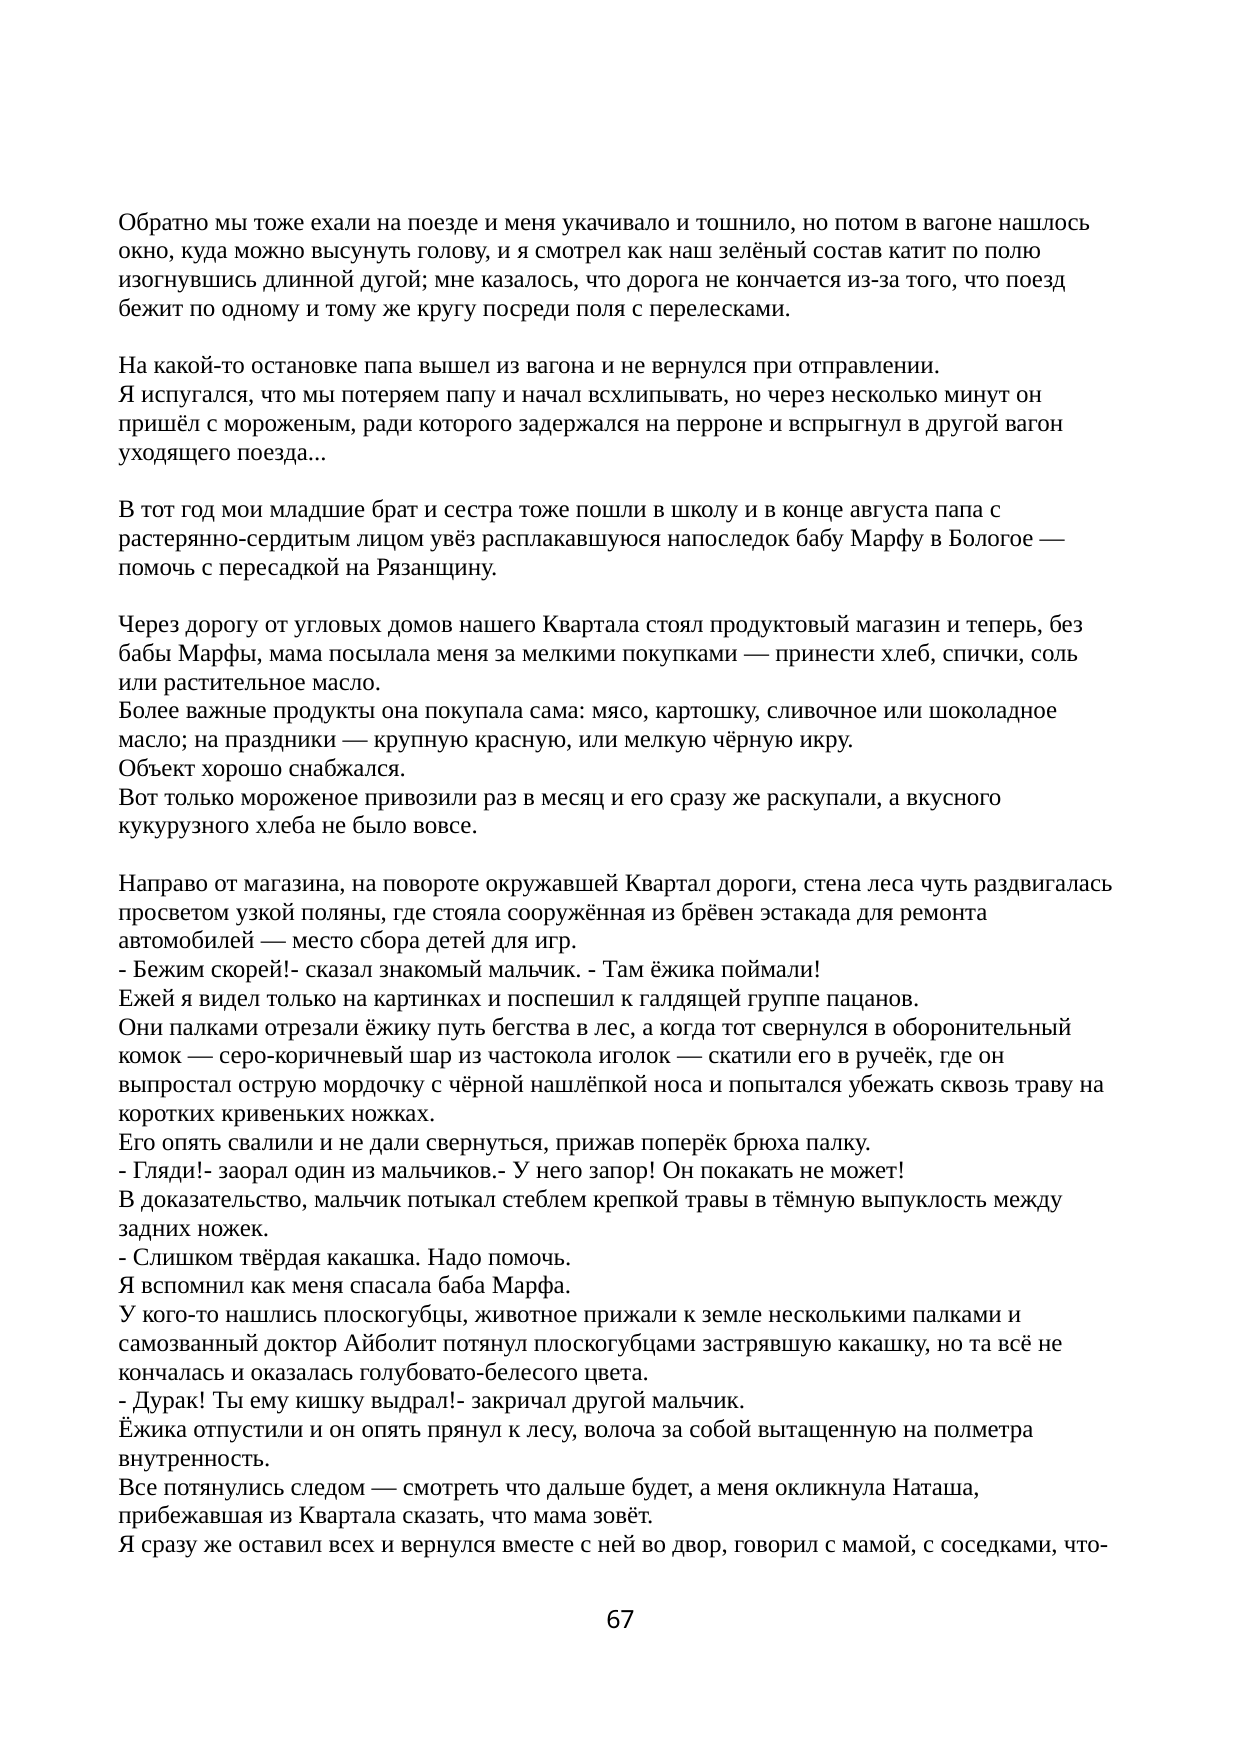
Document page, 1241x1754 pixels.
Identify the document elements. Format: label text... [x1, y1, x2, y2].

text Они палками отрезали ёжику путь бегства в лес, а когда тот свернулся в оборонительный комок — серо-коричневый шар из частокола иголок — скатили его в ручеёк, где он выпростал острую мордочку с чёрной нашлёпкой носа и попытался убежать сквозь траву на коротких кривеньких ножках. [118, 1012, 1122, 1127]
text - Слишком твёрдая какашка. Надо помочь. [118, 1242, 1122, 1271]
text Более важные продукты она покупала сама: мясо, картошку, сливочное или шоколадное масло; на праздники — крупную красную, или мелкую чёрную икру. [118, 696, 1122, 753]
text Через дорогу от угловых домов нашего Квартала стоял продуктовый магазин и теперь, без бабы Марфы, мама посылала меня за мелкими покупками — принести хлеб, спички, соль или растительное масло. [118, 609, 1122, 696]
text Ёжика отпустили и он опять прянул к лесу, волоча за собой вытащенную на полметра внутренность. [118, 1414, 1122, 1472]
text - Бежим скорей!- сказал знакомый мальчик. - Там ёжика поймали! [118, 954, 1122, 983]
text У кого-то нашлись плоскогубцы, животное прижали к земле несколькими палками и самозванный доктор Айболит потянул плоскогубцами застрявшую какашку, но та всё не кончалась и оказалась голубовато-белесого цвета. [118, 1299, 1122, 1386]
text Обратно мы тоже ехали на поезде и меня укачивало и тошнило, но потом в вагоне нашлось окно, куда можно высунуть голову, и я смотрел как наш зелёный состав катит по полю изогнувшись длинной дугой; мне казалось, что дорога не кончается из-за того, что поезд бежит по одному и тому же кругу посреди поля с перелесками. [118, 207, 1122, 322]
text Я испугался, что мы потеряем папу и начал всхлипывать, но через несколько минут он пришёл с мороженым, ради которого задержался на перроне и вспрыгнул в другой вагон уходящего поезда... [118, 379, 1122, 466]
text Направо от магазина, на повороте окружавшей Квартал дороги, стена леса чуть раздвигалась просветом узкой поляны, где стояла сооружённая из брёвен эстакада для ремонта автомобилей — место сбора детей для игр. [118, 868, 1122, 954]
text Ежей я видел только на картинках и поспешил к галдящей группе пацанов. [118, 983, 1122, 1012]
text Все потянулись следом — смотреть что дальше будет, а меня окликнула Наташа, прибежавшая из Квартала сказать, что мама зовёт. [118, 1472, 1122, 1529]
text - Гляди!- заорал один из мальчиков.- У него запор! Он покакать не может! [118, 1156, 1122, 1184]
text В тот год мои младшие брат и сестра тоже пошли в школу и в конце августа папа с растерянно-сердитым лицом увёз расплакавшуюся напоследок бабу Марфу в Бологое — помочь с пересадкой на Рязанщину. [118, 494, 1122, 581]
text - Дурак! Ты ему кишку выдрал!- закричал другой мальчик. [118, 1386, 1122, 1414]
text Вот только мороженое привозили раз в месяц и его сразу же раскупали, а вкусного кукурузного хлеба не было вовсе. [118, 782, 1122, 839]
text Я вспомнил как меня спасала баба Марфа. [118, 1271, 1122, 1299]
text Его опять свалили и не дали свернуться, прижав поперёк брюха палку. [118, 1127, 1122, 1156]
text В доказательство, мальчик потыкал стеблем крепкой травы в тёмную выпуклость между задних ножек. [118, 1184, 1122, 1242]
text На какой-то остановке папа вышел из вагона и не вернулся при отправлении. [118, 351, 1122, 379]
text Я сразу же оставил всех и вернулся вместе с ней во двор, говорил с мамой, с соседками, что- [118, 1529, 1122, 1558]
text Объект хорошо снабжался. [118, 753, 1122, 782]
